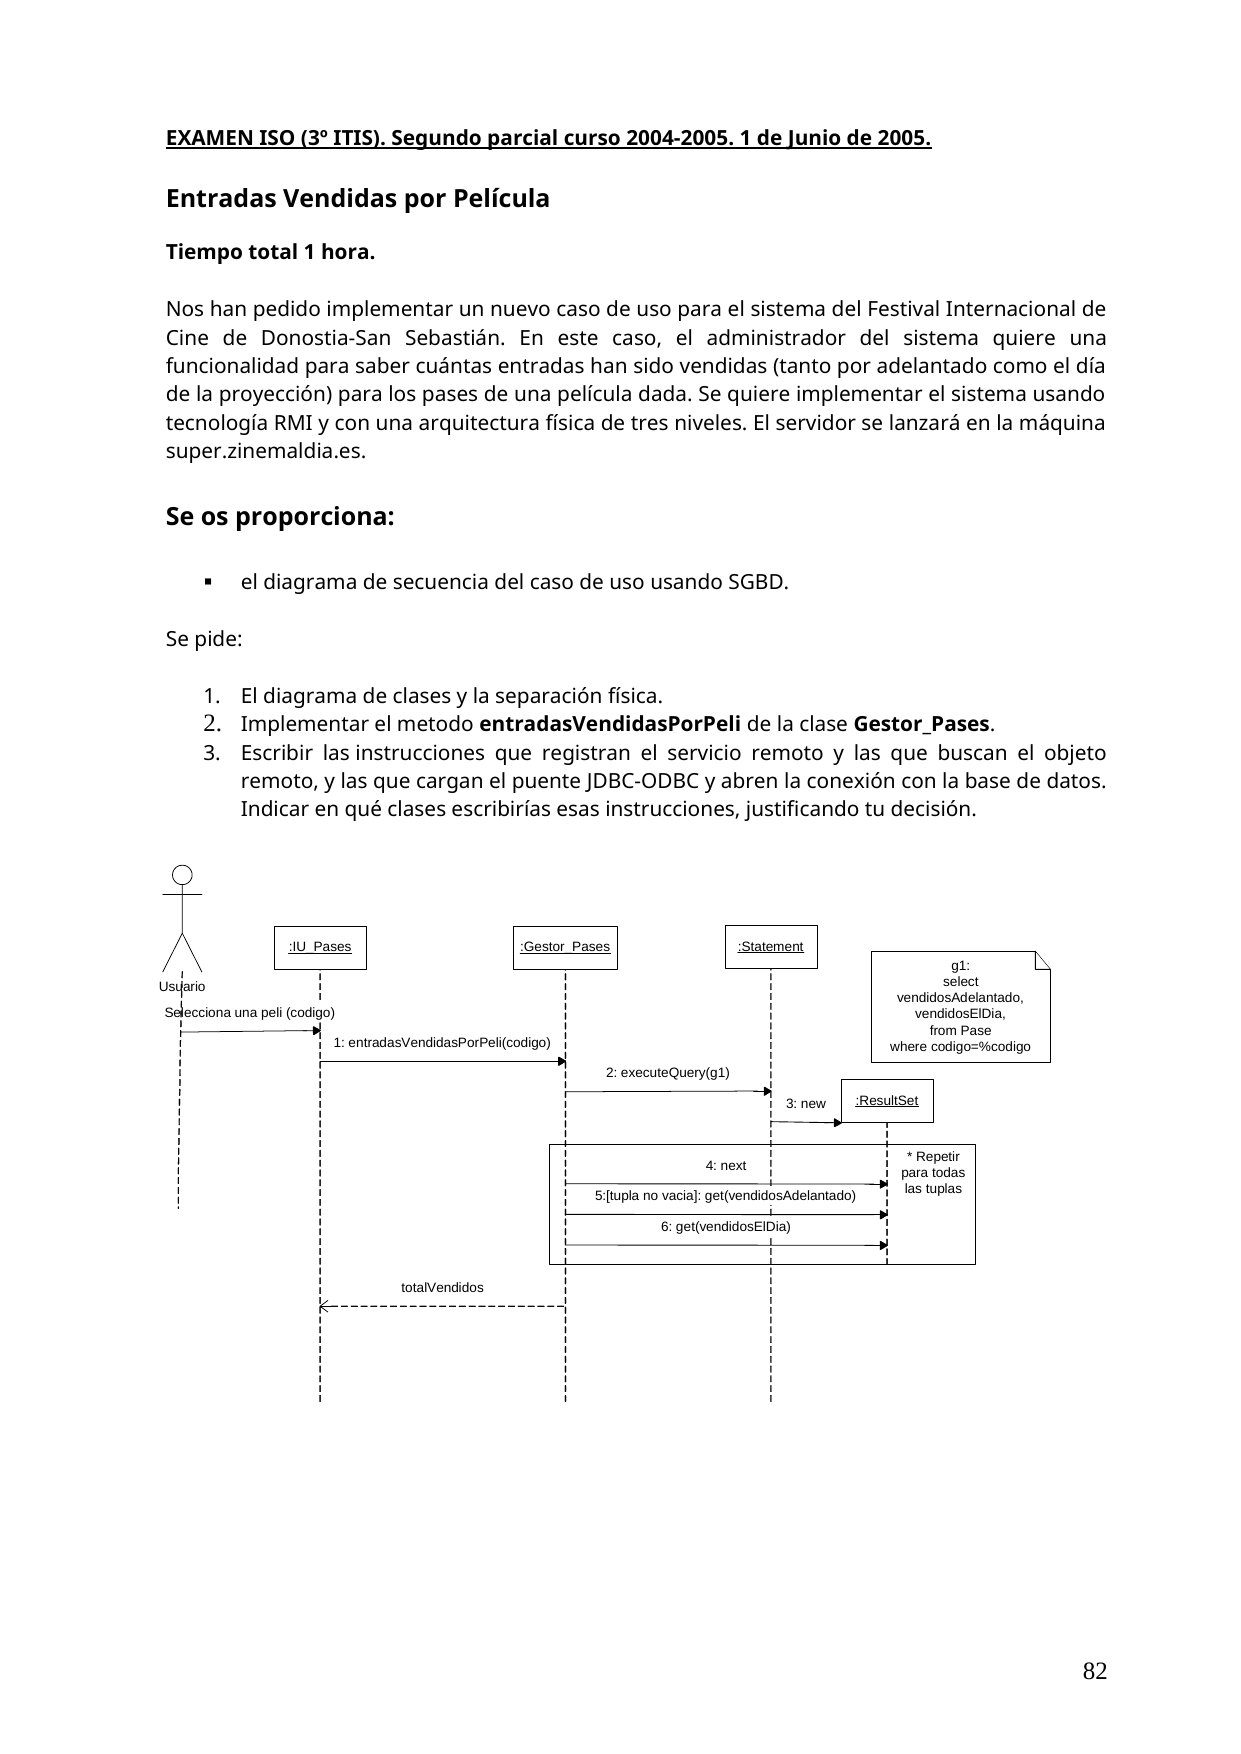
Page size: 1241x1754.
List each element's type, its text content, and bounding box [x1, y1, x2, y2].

text Nos han pedido implementar un nuevo caso de uso para el sistema del Festival Internacional de Cine de Donostia-San Sebastián. En este caso, el administrador del sistema quiere una funcionalidad para saber cuántas entradas han sido vendidas (tanto por adelantado como el día de la proyección) para los pases de una película dada. Se quiere implementar el sistema usando tecnología RMI y con una arquitectura física de tres niveles. El servidor se lanzará en la máquina super.zinemaldia.es. [166, 294, 1108, 465]
text EXAMEN ISO (3º ITIS). Segundo parcial curso 2004-2005. 1 de Junio de 2005. [166, 123, 1108, 152]
subtitle Entradas Vendidas por Película [166, 180, 1108, 214]
text Se pide: [166, 624, 1108, 652]
text Tiempo total 1 hora. [166, 237, 1108, 266]
list Escribir las instrucciones que registran el servicio remoto y las que buscan el objeto remoto, y las que cargan el puente JDBC-ODBC y abren la conexión con la base de datos. Indicar en qué clases escribirías esas instrucciones, justificando tu decisión. [203, 738, 1108, 823]
list Implementar el metodo entradasVendidasPorPeli de la clase Gestor_Pases. [203, 709, 1108, 738]
list el diagrama de secuencia del caso de uso usando SGBD. [203, 567, 1108, 596]
text Se os proporciona: [166, 499, 1108, 533]
list El diagrama de clases y la separación física. [203, 681, 1108, 709]
